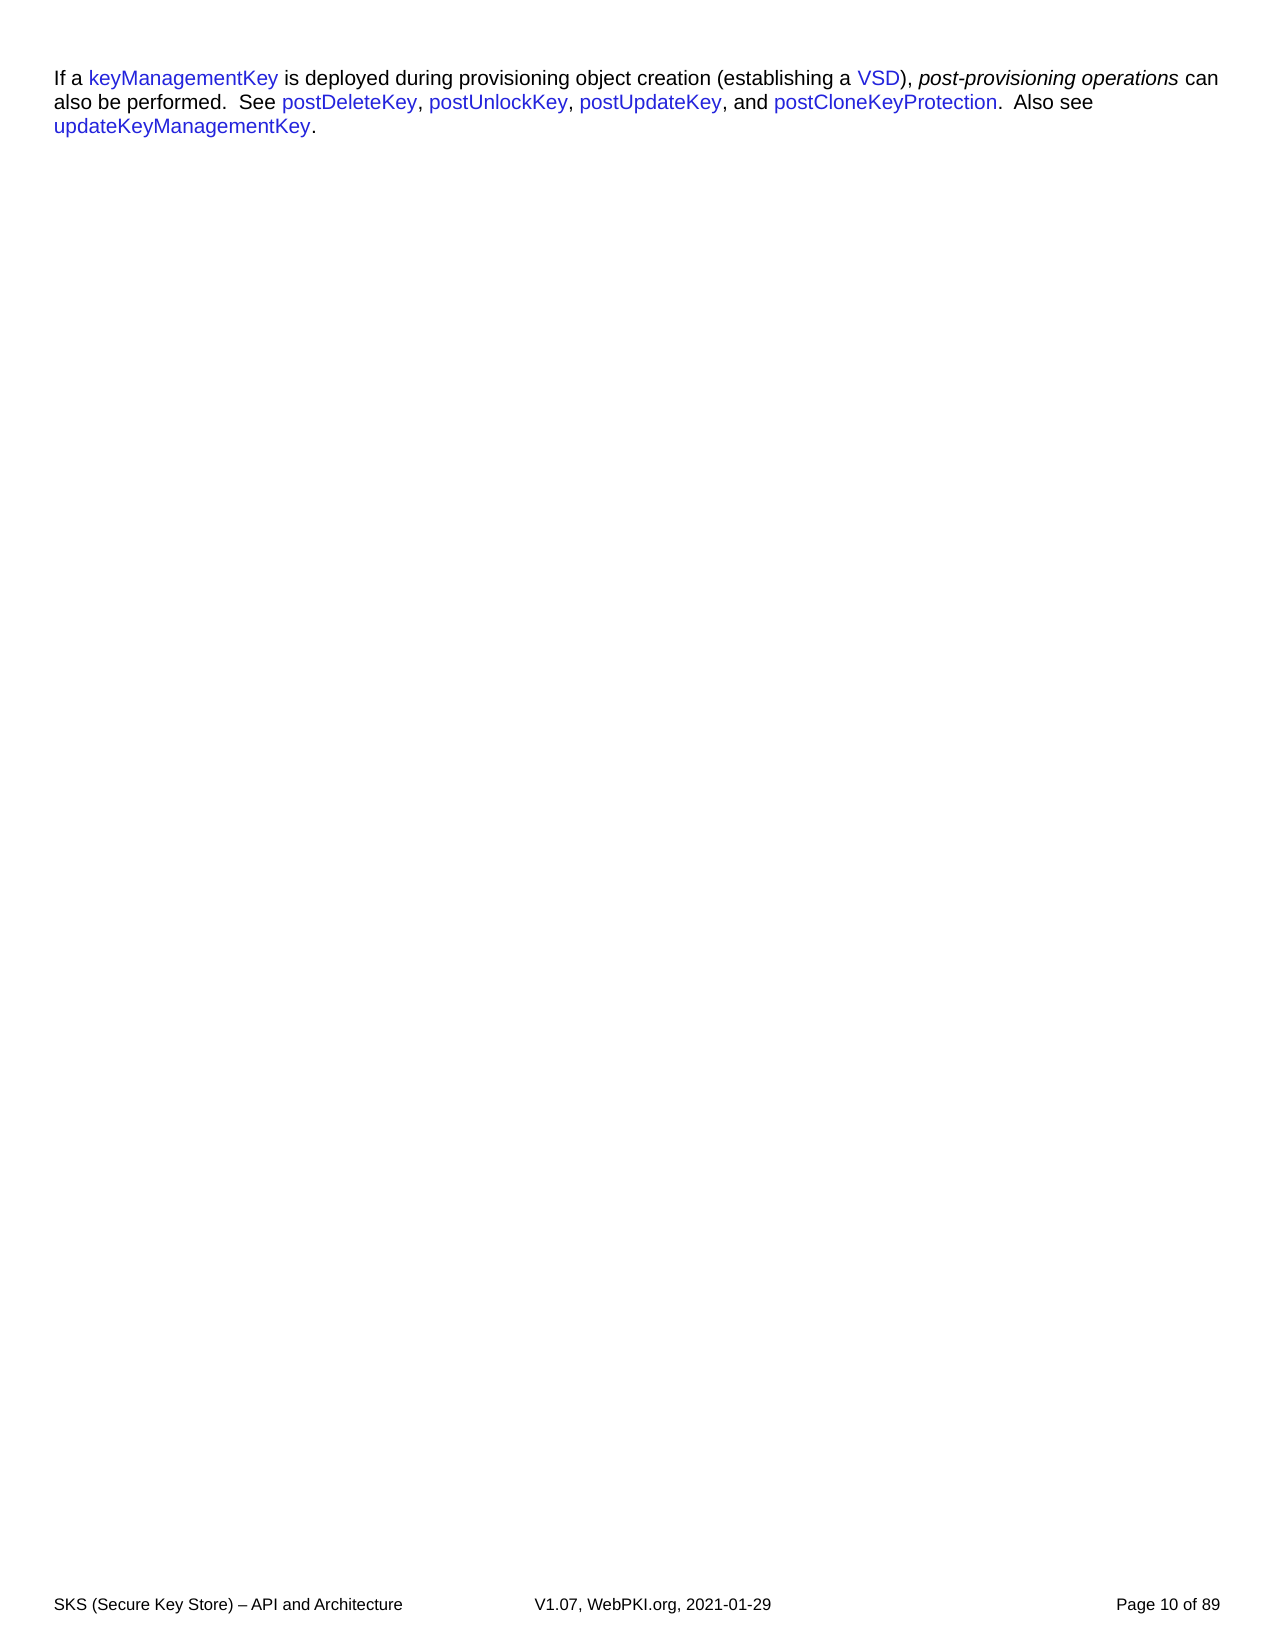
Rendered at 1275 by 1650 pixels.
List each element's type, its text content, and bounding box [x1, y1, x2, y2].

text If a keyManagementKey is deployed during provisioning object creation (establishing a VSD), post-provisioning operations can also be performed. See postDeleteKey, postUnlockKey, postUpdateKey, and postCloneKeyProtection. Also see updateKeyManagementKey. [54, 66, 1221, 138]
